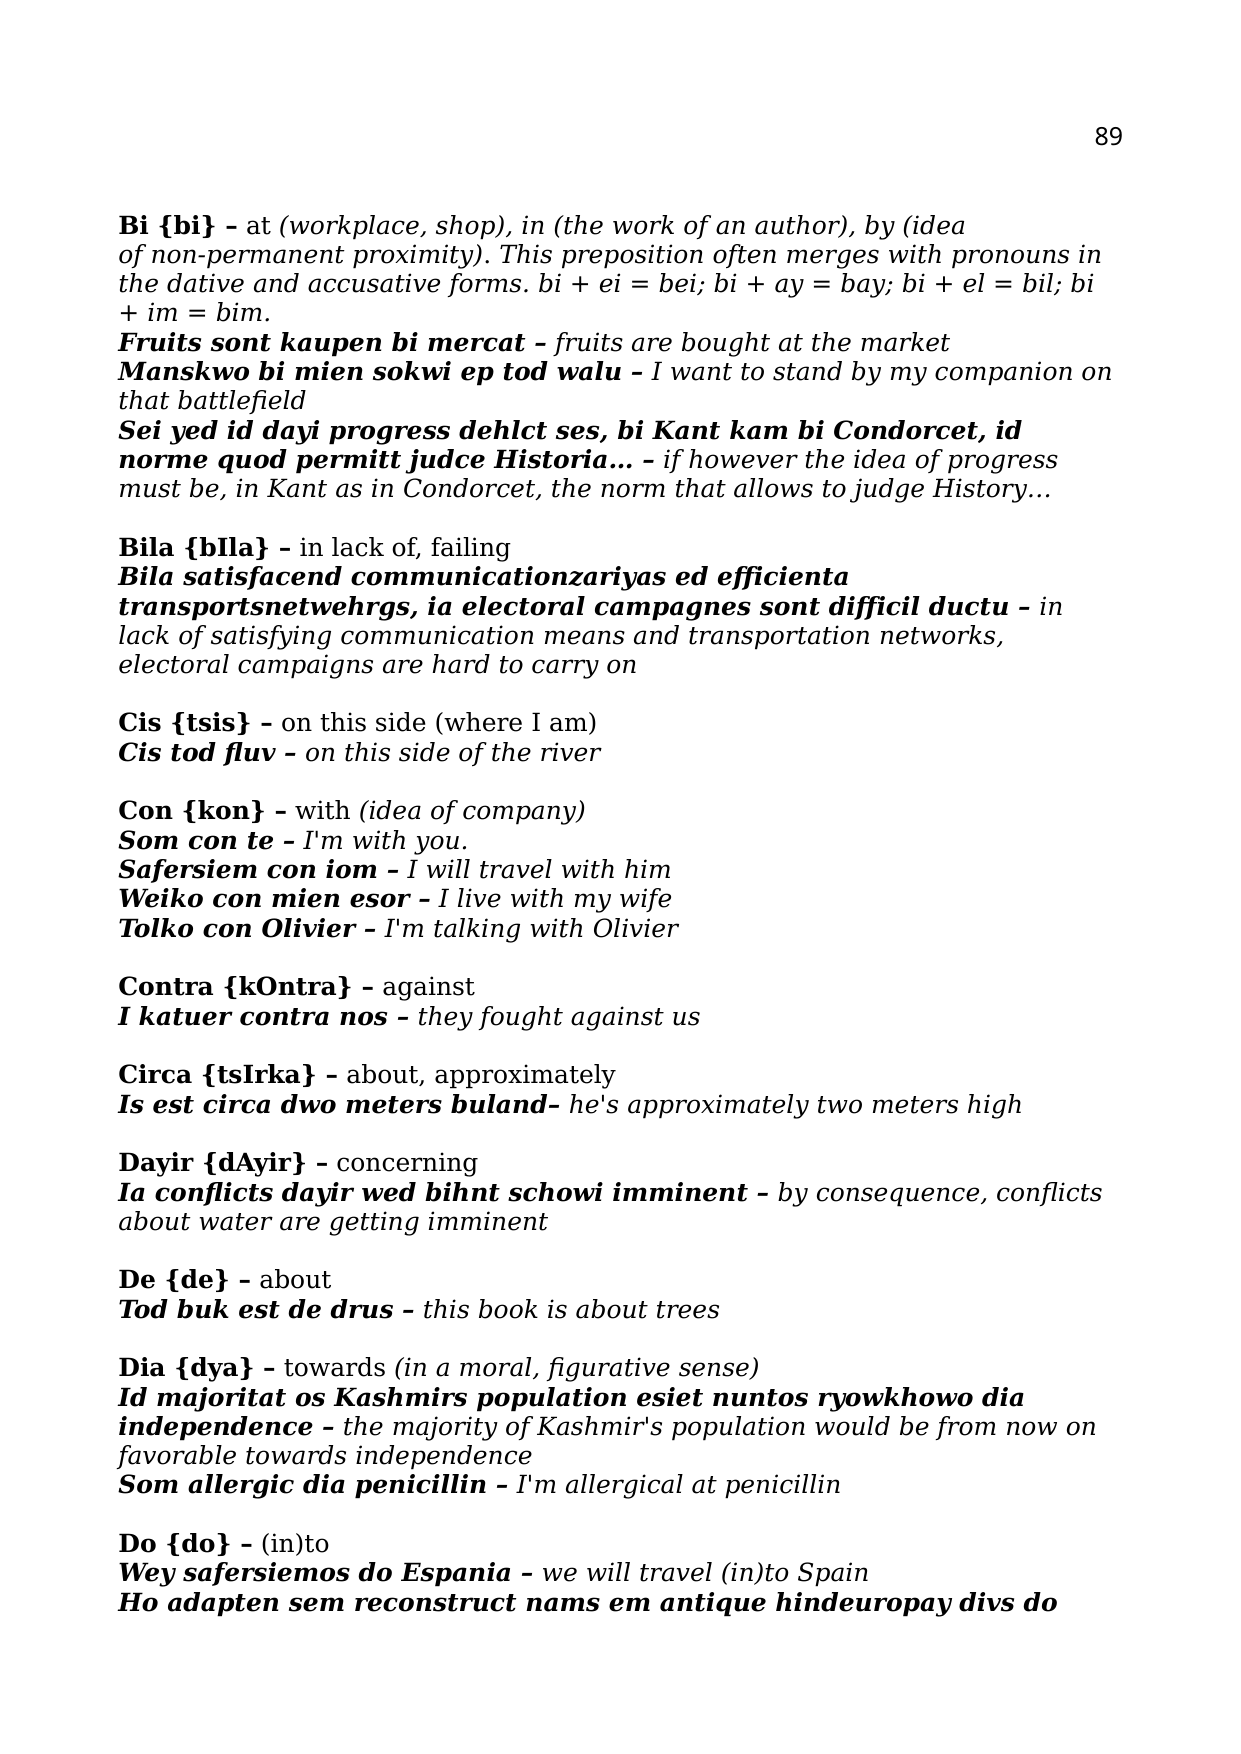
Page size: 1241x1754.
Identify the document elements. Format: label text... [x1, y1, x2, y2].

text Dia {dya} – towards (in a moral, figurative sense) [118, 1353, 1123, 1382]
text Bila satisfacend communicationzariyas ed efficienta transportsnetwehrgs, ia electoral campagnes sont difficil ductu – in lack of satisfying communication means and transportation networks, electoral campaigns are hard to carry on [118, 562, 1123, 679]
text Cis {tsis} – on this side (where I am) [118, 708, 1123, 738]
text Do {do} – (in)to [118, 1529, 1123, 1558]
text Tolko con Olivier – I'm talking with Olivier [118, 914, 1123, 943]
text Sei yed id dayi progress dehlct ses, bi Kant kam bi Condorcet, id norme quod permitt judce Historia… – if however the idea of progress must be, in Kant as in Condorcet, the norm that allows to judge History… [118, 416, 1123, 503]
text De {de} – about [118, 1265, 1123, 1294]
text Manskwo bi mien sokwi ep tod walu – I want to stand by my companion on that battlefield [118, 357, 1123, 416]
text Fruits sont kaupen bi mercat – fruits are bought at the market [118, 328, 1123, 357]
text Contra {kOntra} – against [118, 972, 1123, 1002]
text Ia conflicts dayir wed bihnt schowi imminent – by consequence, conflicts about water are getting imminent [118, 1177, 1123, 1236]
text I katuer contra nos – they fought against us [118, 1002, 1123, 1031]
text Dayir {dAyir} – concerning [118, 1148, 1123, 1177]
text Ho adapten sem reconstruct nams em antique hindeuropay divs do [118, 1588, 1123, 1617]
text Bi {bi} – at (workplace, shop), in (the work of an author), by (idea [118, 211, 1123, 240]
text Is est circa dwo meters buland– he's approximately two meters high [118, 1089, 1123, 1119]
text Safersiem con iom – I will travel with him [118, 855, 1123, 884]
text Circa {tsIrka} – about, approximately [118, 1060, 1123, 1089]
text Som allergic dia penicillin – I'm allergical at penicillin [118, 1470, 1123, 1500]
text Id majoritat os Kashmirs population esiet nuntos ryowkhowo dia independence – the majority of Kashmir's population would be from now on favorable towards independence [118, 1382, 1123, 1470]
text Weiko con mien esor – I live with my wife [118, 884, 1123, 914]
text Tod buk est de drus – this book is about trees [118, 1294, 1123, 1324]
text Wey safersiemos do Espania – we will travel (in)to Spain [118, 1558, 1123, 1588]
text Bila {bIla} – in lack of, failing [118, 533, 1123, 562]
text Cis tod fluv – on this side of the river [118, 738, 1123, 767]
text Som con te – I'm with you. [118, 826, 1123, 855]
text of non-permanent proximity). This preposition often merges with pronouns in the dative and accusative forms. bi + ei = bei; bi + ay = bay; bi + el = bil; bi + im = bim. [118, 240, 1123, 328]
text Con {kon} – with (idea of company) [118, 796, 1123, 826]
